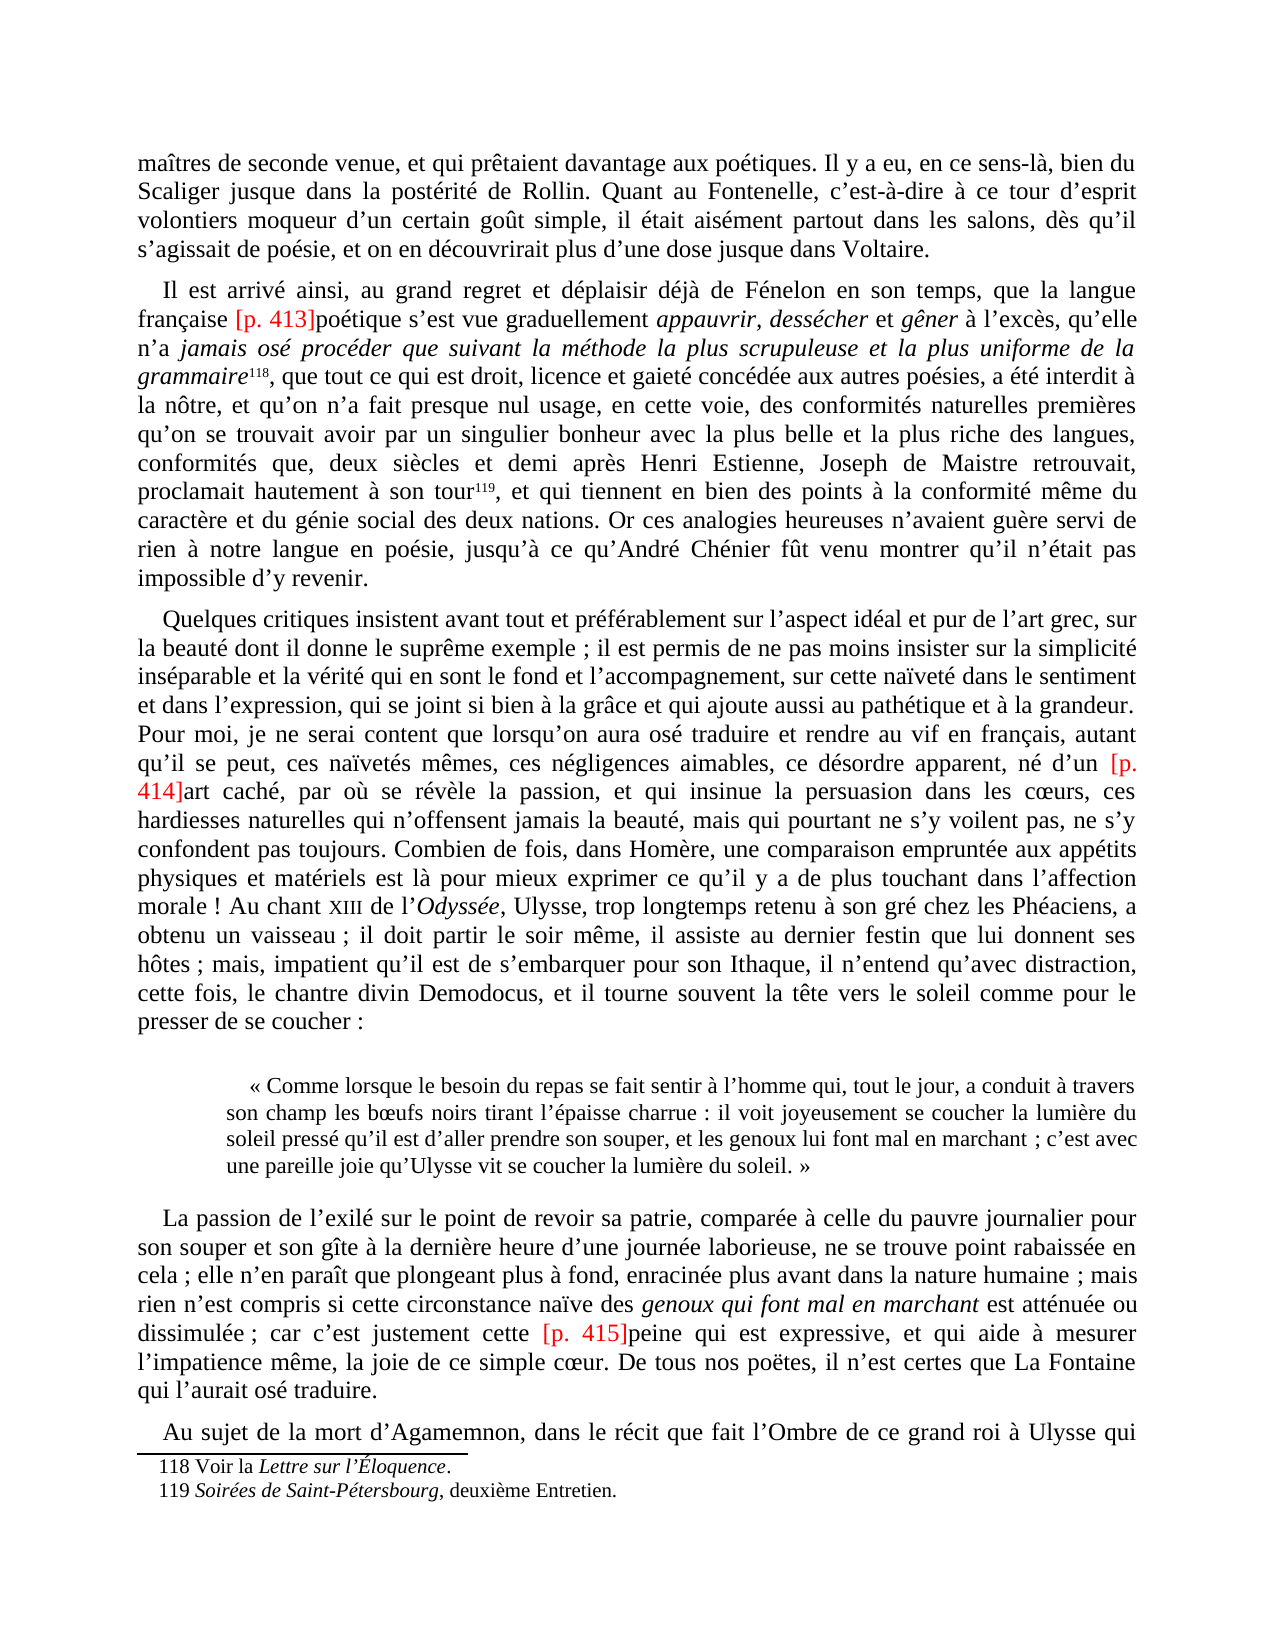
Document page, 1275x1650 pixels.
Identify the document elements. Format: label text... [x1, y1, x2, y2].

text Soirées de Saint-Pétersbourg, deuxième Entretien. [137, 1478, 1137, 1502]
text Voir la Lettre sur l’Éloquence. [137, 1454, 1137, 1478]
text Il est arrivé ainsi, au grand regret et déplaisir déjà de Fénelon en son temps, que la langue française [p. 413]poétique s’est vue graduellement appauvrir, dessécher et gêner à l’excès, qu’elle n’a jamais osé procéder que suivant la méthode la plus scrupuleuse et la plus uniforme de la grammaire, que tout ce qui est droit, licence et gaieté concédée aux autres poésies, a été interdit à la nôtre, et qu’on n’a fait presque nul usage, en cette voie, des conformités naturelles premières qu’on se trouvait avoir par un singulier bonheur avec la plus belle et la plus riche des langues, conformités que, deux siècles et demi après Henri Estienne, Joseph de Maistre retrouvait, proclamait hautement à son tour, et qui tiennent en bien des points à la conformité même du caractère et du génie social des deux nations. Or ces analogies heureuses n’avaient guère servi de rien à notre langue en poésie, jusqu’à ce qu’André Chénier fût venu montrer qu’il n’était pas impossible d’y revenir. [137, 275, 1137, 591]
text « Comme lorsque le besoin du repas se fait sentir à l’homme qui, tout le jour, a conduit à travers son champ les bœufs noirs tirant l’épaisse charrue : il voit joyeusement se coucher la lumière du soleil pressé qu’il est d’aller prendre son souper, et les genoux lui font mal en marchant ; c’est avec une pareille joie qu’Ulysse vit se coucher la lumière du soleil. » [226, 1073, 1137, 1178]
text La passion de l’exilé sur le point de revoir sa patrie, comparée à celle du pauvre journalier pour son souper et son gîte à la dernière heure d’une journée laborieuse, ne se trouve point rabaissée en cela ; elle n’en paraît que plongeant plus à fond, enracinée plus avant dans la nature humaine ; mais rien n’est compris si cette circonstance naïve des genoux qui font mal en marchant est atténuée ou dissimulée ; car c’est justement cette [p. 415]peine qui est expressive, et qui aide à mesurer l’impatience même, la joie de ce simple cœur. De tous nos poëtes, il n’est certes que La Fontaine qui l’aurait osé traduire. [137, 1203, 1137, 1404]
text Au sujet de la mort d’Agamemnon, dans le récit que fait l’Ombre de ce grand roi à Ulysse qui [137, 1417, 1137, 1446]
text maîtres de seconde venue, et qui prêtaient davantage aux poétiques. Il y a eu, en ce sens-là, bien du Scaliger jusque dans la postérité de Rollin. Quant au Fontenelle, c’est-à-dire à ce tour d’esprit volontiers moqueur d’un certain goût simple, il était aisément partout dans les salons, dès qu’il s’agissait de poésie, et on en découvrirait plus d’une dose jusque dans Voltaire. [137, 148, 1137, 263]
text Quelques critiques insistent avant tout et préférablement sur l’aspect idéal et pur de l’art grec, sur la beauté dont il donne le suprême exemple ; il est permis de ne pas moins insister sur la simplicité inséparable et la vérité qui en sont le fond et l’accompagnement, sur cette naïveté dans le sentiment et dans l’expression, qui se joint si bien à la grâce et qui ajoute aussi au pathétique et à la grandeur. Pour moi, je ne serai content que lorsqu’on aura osé traduire et rendre au vif en français, autant qu’il se peut, ces naïvetés mêmes, ces négligences aimables, ce désordre apparent, né d’un [p. 414]art caché, par où se révèle la passion, et qui insinue la persuasion dans les cœurs, ces hardiesses naturelles qui n’offensent jamais la beauté, mais qui pourtant ne s’y voilent pas, ne s’y confondent pas toujours. Combien de fois, dans Homère, une comparaison empruntée aux appétits physiques et matériels est là pour mieux exprimer ce qu’il y a de plus touchant dans l’affection morale ! Au chant xiii de l’Odyssée, Ulysse, trop longtemps retenu à son gré chez les Phéaciens, a obtenu un vaisseau ; il doit partir le soir même, il assiste au dernier festin que lui donnent ses hôtes ; mais, impatient qu’il est de s’embarquer pour son Ithaque, il n’entend qu’avec distraction, cette fois, le chantre divin Demodocus, et il tourne souvent la tête vers le soleil comme pour le presser de se coucher : [137, 604, 1137, 1035]
